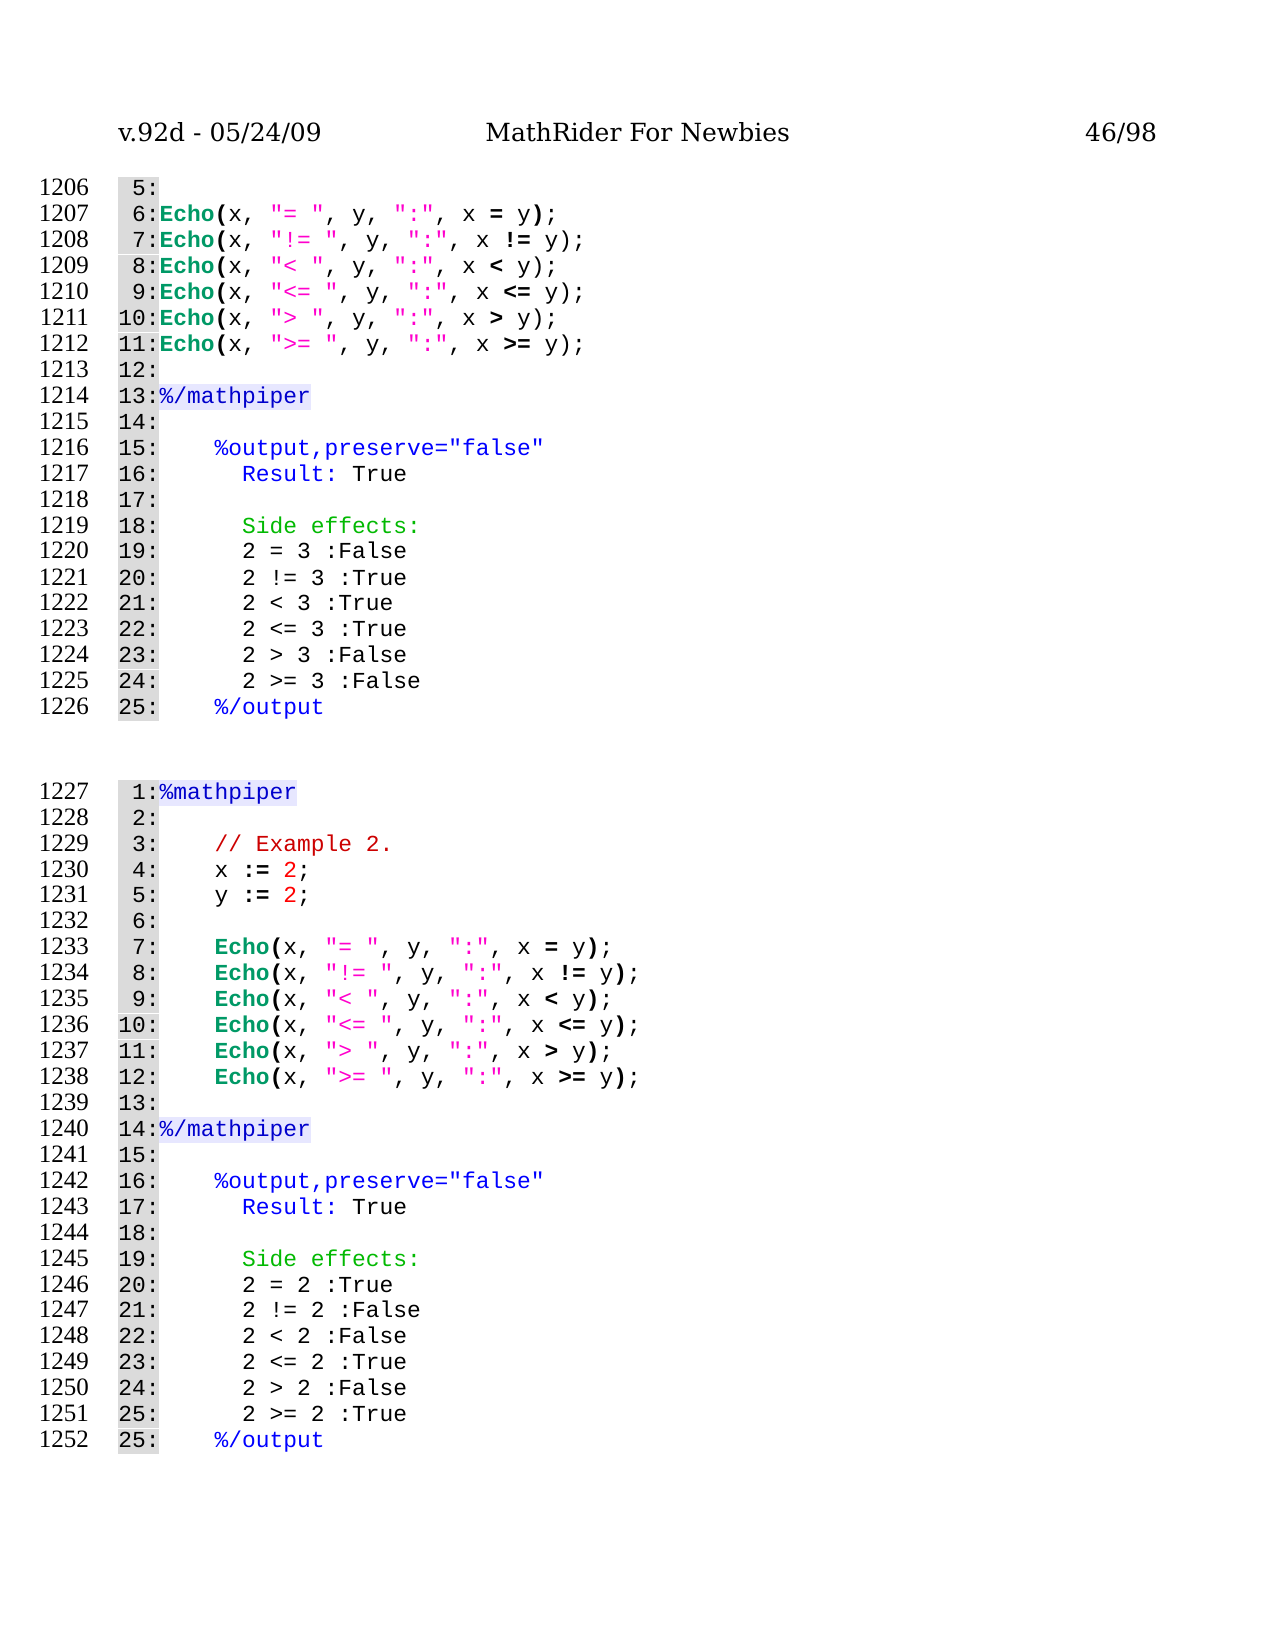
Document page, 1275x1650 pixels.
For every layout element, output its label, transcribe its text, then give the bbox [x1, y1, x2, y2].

text 9: Echo(x, "< ", y, ":", x < y); [118, 988, 1157, 1013]
text 2: [118, 806, 1157, 832]
text 25: %/output [118, 1428, 1157, 1454]
text 21: 2 < 3 :True [118, 592, 1157, 618]
text 18: [118, 1221, 1157, 1247]
text 23: 2 <= 2 :True [118, 1351, 1157, 1377]
text 1:%mathpiper [118, 780, 1157, 806]
text 14:%/mathpiper [118, 1117, 1157, 1143]
text 21: 2 != 2 :False [118, 1299, 1157, 1325]
text 24: 2 > 2 :False [118, 1377, 1157, 1403]
text 9:Echo(x, "<= ", y, ":", x <= y); [118, 281, 1157, 306]
text 10: Echo(x, "<= ", y, ":", x <= y); [118, 1013, 1157, 1039]
text 16: %output,preserve="false" [118, 1169, 1157, 1195]
text 24: 2 >= 3 :False [118, 669, 1157, 696]
text 6: [118, 910, 1157, 936]
text 12: [118, 358, 1157, 384]
text 8:Echo(x, "< ", y, ":", x < y); [118, 254, 1157, 281]
text 13: [118, 1091, 1157, 1117]
text 23: 2 > 3 :False [118, 644, 1157, 669]
text 8: Echo(x, "!= ", y, ":", x != y); [118, 962, 1157, 988]
text 7:Echo(x, "!= ", y, ":", x != y); [118, 229, 1157, 254]
text 22: 2 < 2 :False [118, 1325, 1157, 1351]
text 22: 2 <= 3 :True [118, 618, 1157, 644]
text 11: Echo(x, "> ", y, ":", x > y); [118, 1039, 1157, 1065]
text 13:%/mathpiper [118, 384, 1157, 410]
text 17: Result: True [118, 1195, 1157, 1221]
text 12: Echo(x, ">= ", y, ":", x >= y); [118, 1065, 1157, 1091]
text 16: Result: True [118, 462, 1157, 488]
text 14: [118, 410, 1157, 436]
text 15: [118, 1143, 1157, 1169]
text 4: x := 2; [118, 858, 1157, 884]
text 15: %output,preserve="false" [118, 436, 1157, 462]
text 10:Echo(x, "> ", y, ":", x > y); [118, 306, 1157, 332]
text 20: 2 != 3 :True [118, 566, 1157, 592]
text 19: 2 = 3 :False [118, 540, 1157, 566]
text 17: [118, 488, 1157, 514]
text 5: [118, 177, 1157, 203]
text 6:Echo(x, "= ", y, ":", x = y); [118, 203, 1157, 229]
text 11:Echo(x, ">= ", y, ":", x >= y); [118, 332, 1157, 358]
text 19: Side effects: [118, 1247, 1157, 1273]
text 20: 2 = 2 :True [118, 1273, 1157, 1299]
text 25: 2 >= 2 :True [118, 1403, 1157, 1428]
text 7: Echo(x, "= ", y, ":", x = y); [118, 936, 1157, 962]
text 3: // Example 2. [118, 832, 1157, 858]
text 5: y := 2; [118, 884, 1157, 910]
text 25: %/output [118, 696, 1157, 721]
text 18: Side effects: [118, 514, 1157, 540]
